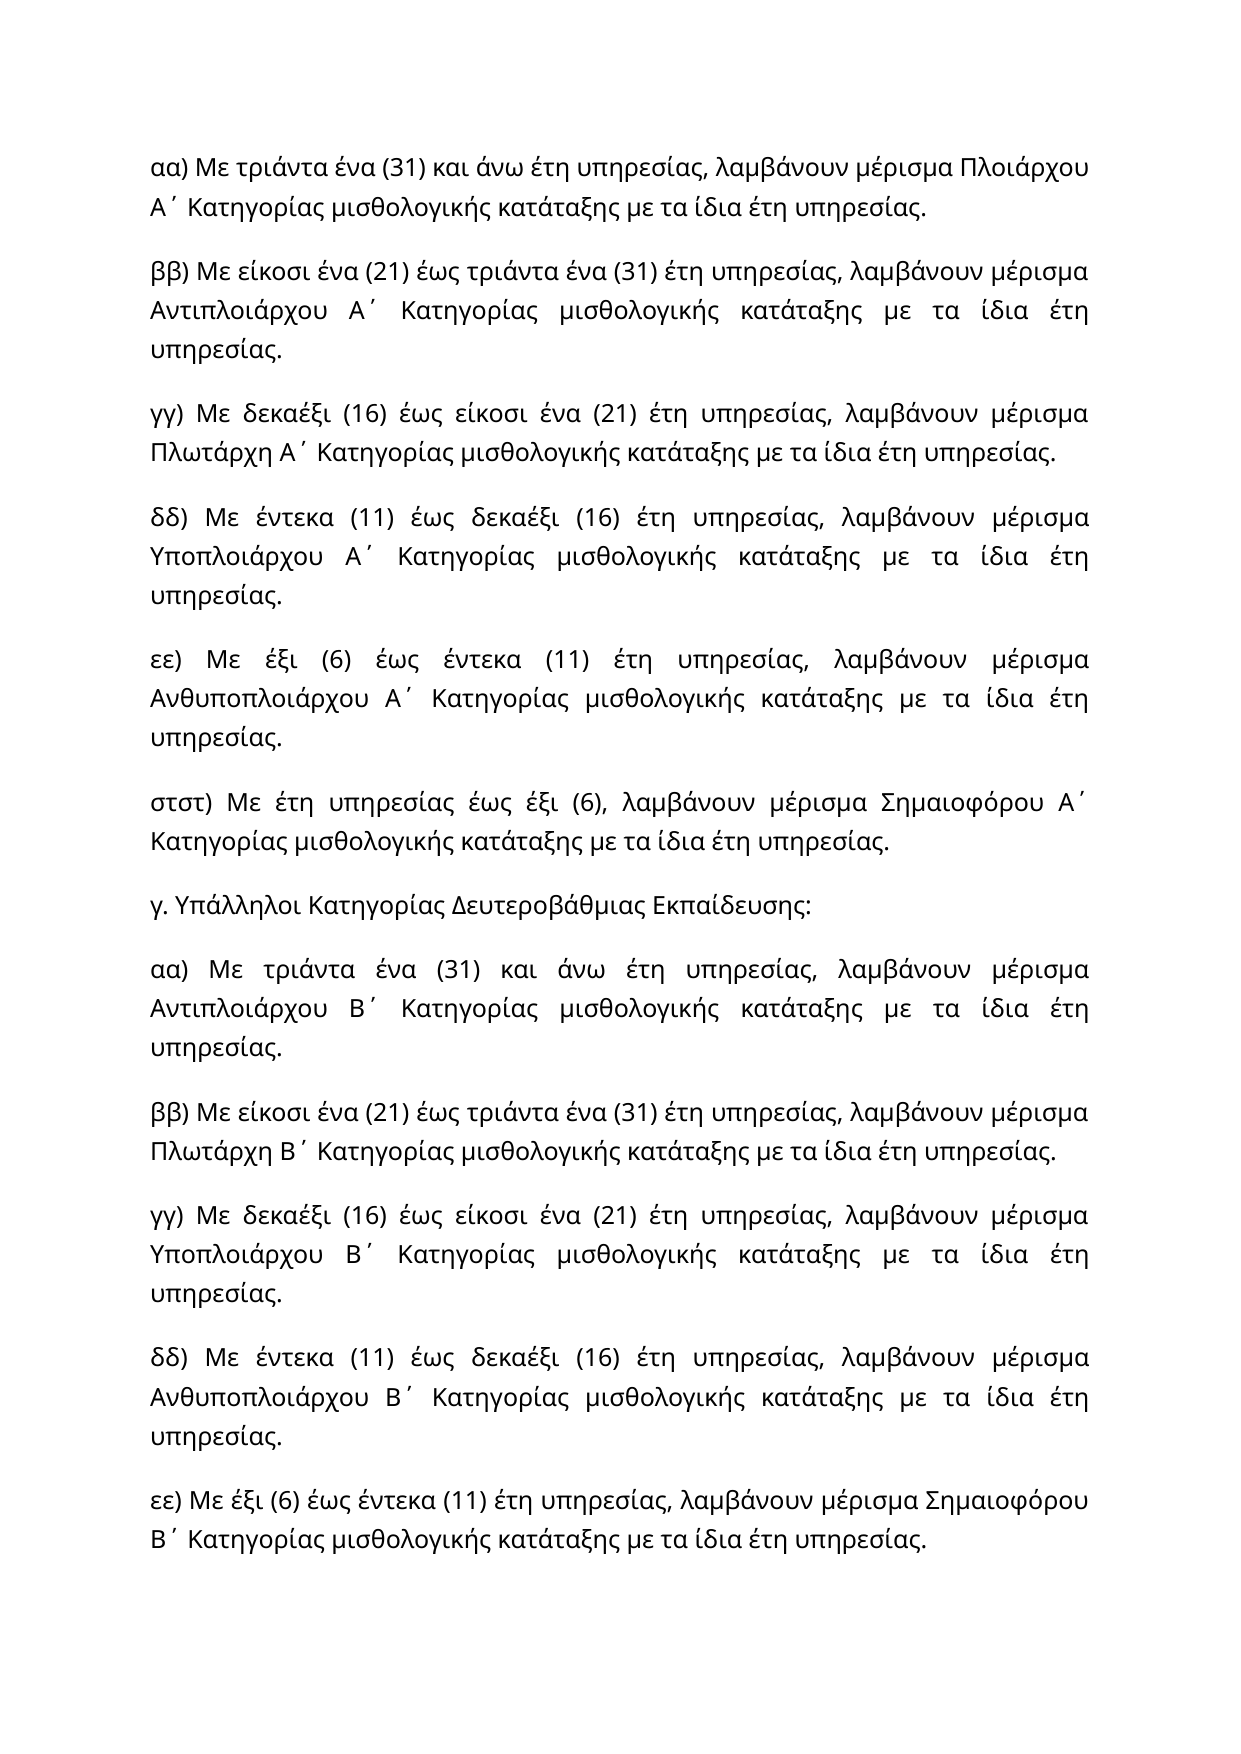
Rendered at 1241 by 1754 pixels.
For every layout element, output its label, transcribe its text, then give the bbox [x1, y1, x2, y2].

text αα) Με τριάντα ένα (31) και άνω έτη υπηρεσίας, λαμβάνουν μέρισμα Πλοιάρχου Α΄ Κατηγορίας μισθολογικής κατάταξης με τα ίδια έτη υπηρεσίας. [150, 150, 1090, 223]
text γγ) Με δεκαέξι (16) έως είκοσι ένα (21) έτη υπηρεσίας, λαμβάνουν μέρισμα Πλωτάρχη Α΄ Κατηγορίας μισθολογικής κατάταξης με τα ίδια έτη υπηρεσίας. [150, 396, 1090, 469]
text αα) Με τριάντα ένα (31) και άνω έτη υπηρεσίας, λαμβάνουν μέρισμα Αντιπλοιάρχου Β΄ Κατηγορίας μισθολογικής κατάταξης με τα ίδια έτη υπηρεσίας. [150, 952, 1090, 1064]
text εε) Με έξι (6) έως έντεκα (11) έτη υπηρεσίας, λαμβάνουν μέρισμα Σημαιοφόρου Β΄ Κατηγορίας μισθολογικής κατάταξης με τα ίδια έτη υπηρεσίας. [150, 1482, 1090, 1556]
text στστ) Με έτη υπηρεσίας έως έξι (6), λαμβάνουν μέρισμα Σημαιοφόρου Α΄ Κατηγορίας μισθολογικής κατάταξης με τα ίδια έτη υπηρεσίας. [150, 784, 1090, 857]
text γγ) Με δεκαέξι (16) έως είκοσι ένα (21) έτη υπηρεσίας, λαμβάνουν μέρισμα Υποπλοιάρχου Β΄ Κατηγορίας μισθολογικής κατάταξης με τα ίδια έτη υπηρεσίας. [150, 1197, 1090, 1310]
text γ. Υπάλληλοι Κατηγορίας Δευτεροβάθμιας Εκπαίδευσης: [150, 887, 1090, 922]
text δδ) Με έντεκα (11) έως δεκαέξι (16) έτη υπηρεσίας, λαμβάνουν μέρισμα Υποπλοιάρχου Α΄ Κατηγορίας μισθολογικής κατάταξης με τα ίδια έτη υπηρεσίας. [150, 499, 1090, 612]
text ββ) Με είκοσι ένα (21) έως τριάντα ένα (31) έτη υπηρεσίας, λαμβάνουν μέρισμα Αντιπλοιάρχου Α΄ Κατηγορίας μισθολογικής κατάταξης με τα ίδια έτη υπηρεσίας. [150, 253, 1090, 366]
text δδ) Με έντεκα (11) έως δεκαέξι (16) έτη υπηρεσίας, λαμβάνουν μέρισμα Ανθυποπλοιάρχου Β΄ Κατηγορίας μισθολογικής κατάταξης με τα ίδια έτη υπηρεσίας. [150, 1340, 1090, 1452]
text εε) Με έξι (6) έως έντεκα (11) έτη υπηρεσίας, λαμβάνουν μέρισμα Ανθυποπλοιάρχου Α΄ Κατηγορίας μισθολογικής κατάταξης με τα ίδια έτη υπηρεσίας. [150, 642, 1090, 754]
text ββ) Με είκοσι ένα (21) έως τριάντα ένα (31) έτη υπηρεσίας, λαμβάνουν μέρισμα Πλωτάρχη Β΄ Κατηγορίας μισθολογικής κατάταξης με τα ίδια έτη υπηρεσίας. [150, 1094, 1090, 1167]
